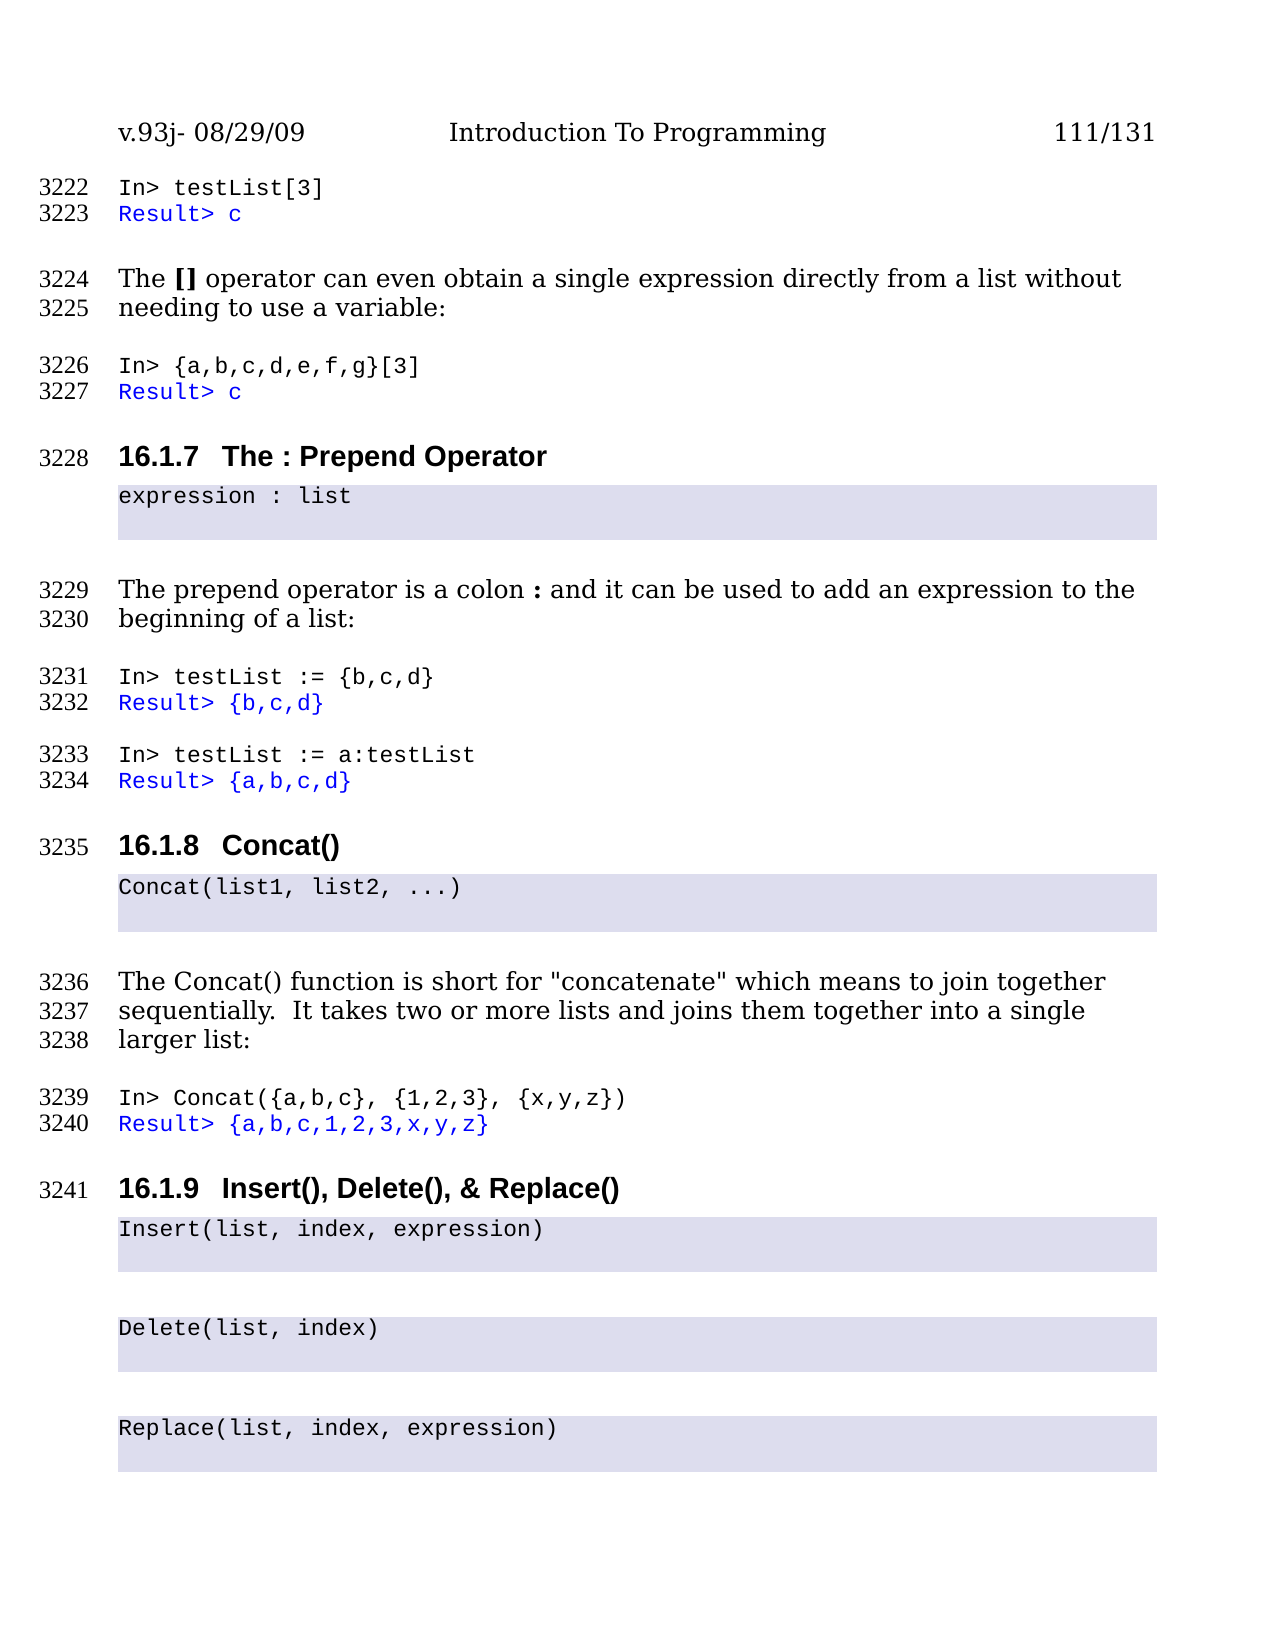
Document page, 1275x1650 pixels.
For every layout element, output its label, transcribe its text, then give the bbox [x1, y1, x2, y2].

text Result> {a,b,c,1,2,3,x,y,z} [118, 1113, 1157, 1138]
text The prepend operator is a colon : and it can be used to add an expression to the beginning of a list: [118, 575, 1157, 633]
subtitle The : Prepend Operator [118, 439, 1157, 472]
text In> testList := a:testList [118, 743, 1157, 769]
subtitle Insert(), Delete(), & Replace() [118, 1172, 1157, 1205]
table_header Replace(list, index, expression) [118, 1416, 1157, 1472]
text The Concat() function is short for "concatenate" which means to join together sequentially. It takes two or more lists and joins them together into a single larger list: [118, 967, 1157, 1055]
table_header expression : list [118, 485, 1157, 540]
subtitle Concat() [118, 828, 1157, 862]
table_header Delete(list, index) [118, 1317, 1157, 1372]
text Result> {b,c,d} [118, 691, 1157, 717]
text In> testList := {b,c,d} [118, 665, 1157, 691]
table_header Concat(list1, list2, ...) [118, 874, 1157, 932]
text In> Concat({a,b,c}, {1,2,3}, {x,y,z}) [118, 1087, 1157, 1113]
text Result> c [118, 380, 1157, 406]
text The [] operator can even obtain a single expression directly from a list without needing to use a variable: [118, 263, 1157, 322]
text Result> {a,b,c,d} [118, 769, 1157, 795]
text In> {a,b,c,d,e,f,g}[3] [118, 354, 1157, 380]
text Result> c [118, 203, 1157, 229]
text In> testList[3] [118, 177, 1157, 203]
table_header Insert(list, index, expression) [118, 1217, 1157, 1272]
